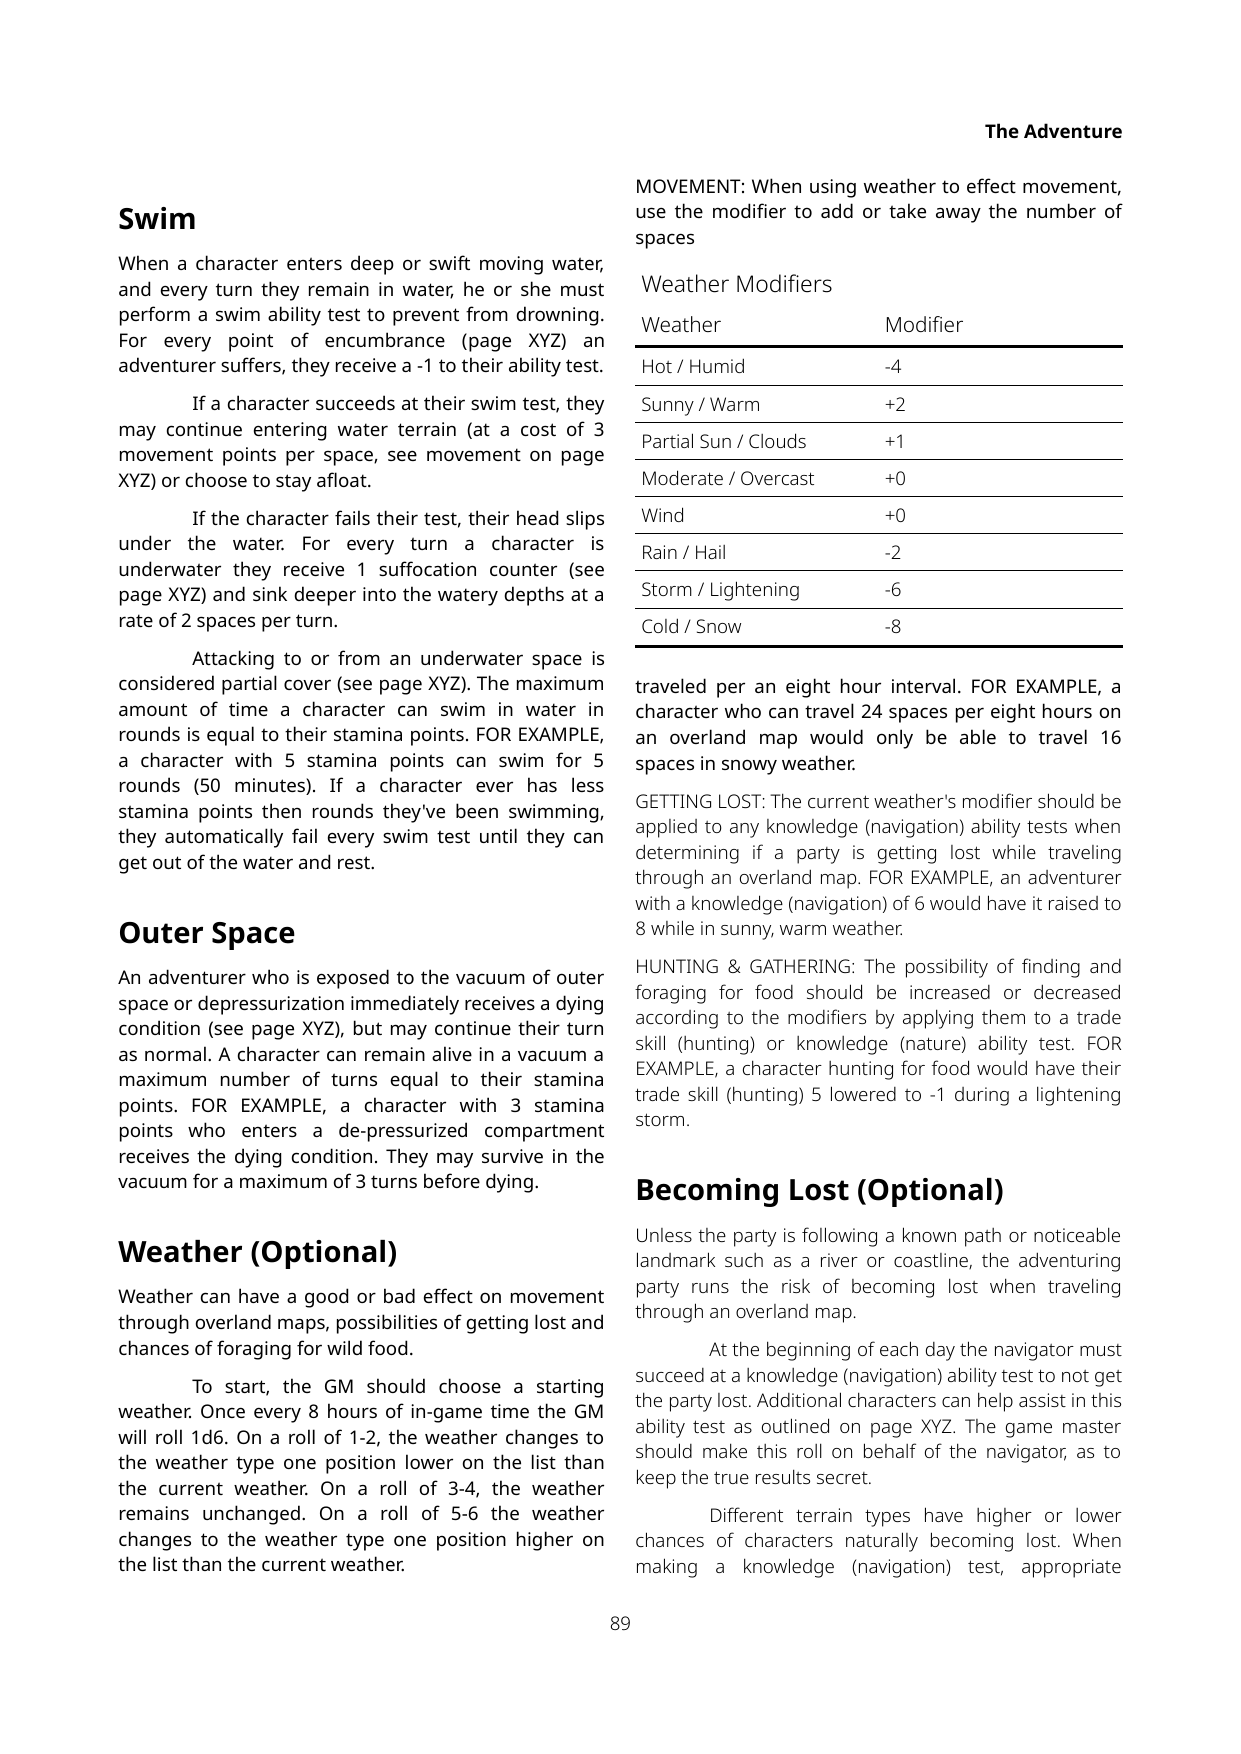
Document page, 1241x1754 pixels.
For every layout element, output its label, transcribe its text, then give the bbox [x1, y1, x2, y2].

table_cell -6 [879, 571, 1122, 607]
table_cell -8 [879, 609, 1122, 644]
text traveled per an eight hour interval. FOR EXAMPLE, a character who can travel 24 spaces per eight hours on an overland map would only be able to travel 16 spaces in snowy weather. [635, 648, 1122, 775]
table_cell -4 [879, 348, 1122, 385]
text Different terrain types have higher or lower chances of characters naturally becoming lost. When making a knowledge (navigation) test, appropriate [635, 1502, 1122, 1579]
table_cell Partial Sun / Clouds [635, 423, 879, 459]
table_cell +0 [879, 460, 1122, 496]
table_cell Sunny / Warm [635, 386, 879, 422]
text GETTING LOST: The current weather's modifier should be applied to any knowledge (navigation) ability tests when determining if a party is getting lost while traveling through an overland map. FOR EXAMPLE, an adventurer with a knowledge (navigation) of 6 would have it raised to 8 while in sunny, warm weather. [635, 788, 1122, 941]
text Attacking to or from an underwater space is considered partial cover (see page XYZ). The maximum amount of time a character can swim in water in rounds is equal to their stamina points. FOR EXAMPLE, a character with 5 stamina points can swim for 5 rounds (50 minutes). If a character ever has less stamina points then rounds they've been swimming, they automatically fail every swim test until they can get out of the water and rest. [118, 645, 605, 875]
table_cell +2 [879, 386, 1122, 422]
subtitle Outer Space [118, 912, 605, 952]
text An adventurer who is exposed to the vacuum of outer space or depressurization immediately receives a dying condition (see page XYZ), but may continue their turn as normal. A character can remain alive in a vacuum a maximum number of turns equal to their stamina points. FOR EXAMPLE, a character with 3 stamina points who enters a de-pressurized compartment receives the dying condition. They may survive in the vacuum for a maximum of 3 turns before dying. [118, 964, 605, 1194]
table_cell Wind [635, 497, 879, 533]
table_cell +0 [879, 497, 1122, 533]
text If a character succeeds at their swim test, they may continue entering water terrain (at a cost of 3 movement points per space, see movement on page XYZ) or choose to stay afloat. [118, 390, 605, 492]
text MOVEMENT: When using weather to effect movement, use the modifier to add or take away the number of spaces [635, 173, 1122, 250]
subtitle Swim [118, 198, 605, 238]
text When a character enters deep or swift moving water, and every turn they remain in water, he or she must perform a swim ability test to prevent from drowning. For every point of encumbrance (page XYZ) an adventurer suffers, they receive a -1 to their ability test. [118, 250, 605, 378]
table_cell Hot / Humid [635, 348, 879, 385]
text HUNTING & GATHERING: The possibility of finding and foraging for food should be increased or decreased according to the modifiers by applying them to a trade skill (hunting) or knowledge (nature) ability test. FOR EXAMPLE, a character hunting for food would have their trade skill (hunting) 5 lowered to -1 during a lightening storm. [635, 953, 1122, 1132]
table_cell Cold / Snow [635, 609, 879, 644]
table_cell +1 [879, 423, 1122, 459]
text At the beginning of each day the navigator must succeed at a knowledge (navigation) ability test to not get the party lost. Additional characters can help assist in this ability test as outlined on page XYZ. The game master should make this roll on behalf of the navigator, as to keep the true results secret. [635, 1336, 1122, 1489]
subtitle Weather (Optional) [118, 1232, 605, 1271]
text Weather can have a good or bad effect on movement through overland maps, possibilities of getting lost and chances of foraging for wild food. [118, 1284, 605, 1360]
text Unless the party is following a known path or noticeable landmark such as a river or coastline, the adventuring party runs the risk of becoming lost when traveling through an overland map. [635, 1222, 1122, 1324]
table_cell Modifier [879, 305, 1122, 345]
text To start, the GM should choose a starting weather. Once every 8 hours of in-game time the GM will roll 1d6. On a roll of 1-2, the weather changes to the weather type one position lower on the list than the current weather. On a roll of 3-4, the weather remains unchanged. On a roll of 5-6 the weather changes to the weather type one position higher on the list than the current weather. [118, 1373, 605, 1577]
table_cell Rain / Hail [635, 534, 879, 570]
table_cell Storm / Lightening [635, 571, 879, 607]
table_header Weather Modifiers [635, 262, 1122, 305]
table_cell Moderate / Overcast [635, 460, 879, 496]
text If the character fails their test, their head slips under the water. For every turn a character is underwater they receive 1 suffocation counter (see page XYZ) and sink deeper into the watery depths at a rate of 2 spaces per turn. [118, 505, 605, 633]
subtitle Becoming Lost (Optional) [635, 1170, 1122, 1209]
table_cell -2 [879, 534, 1122, 570]
table_cell Weather [635, 305, 879, 345]
